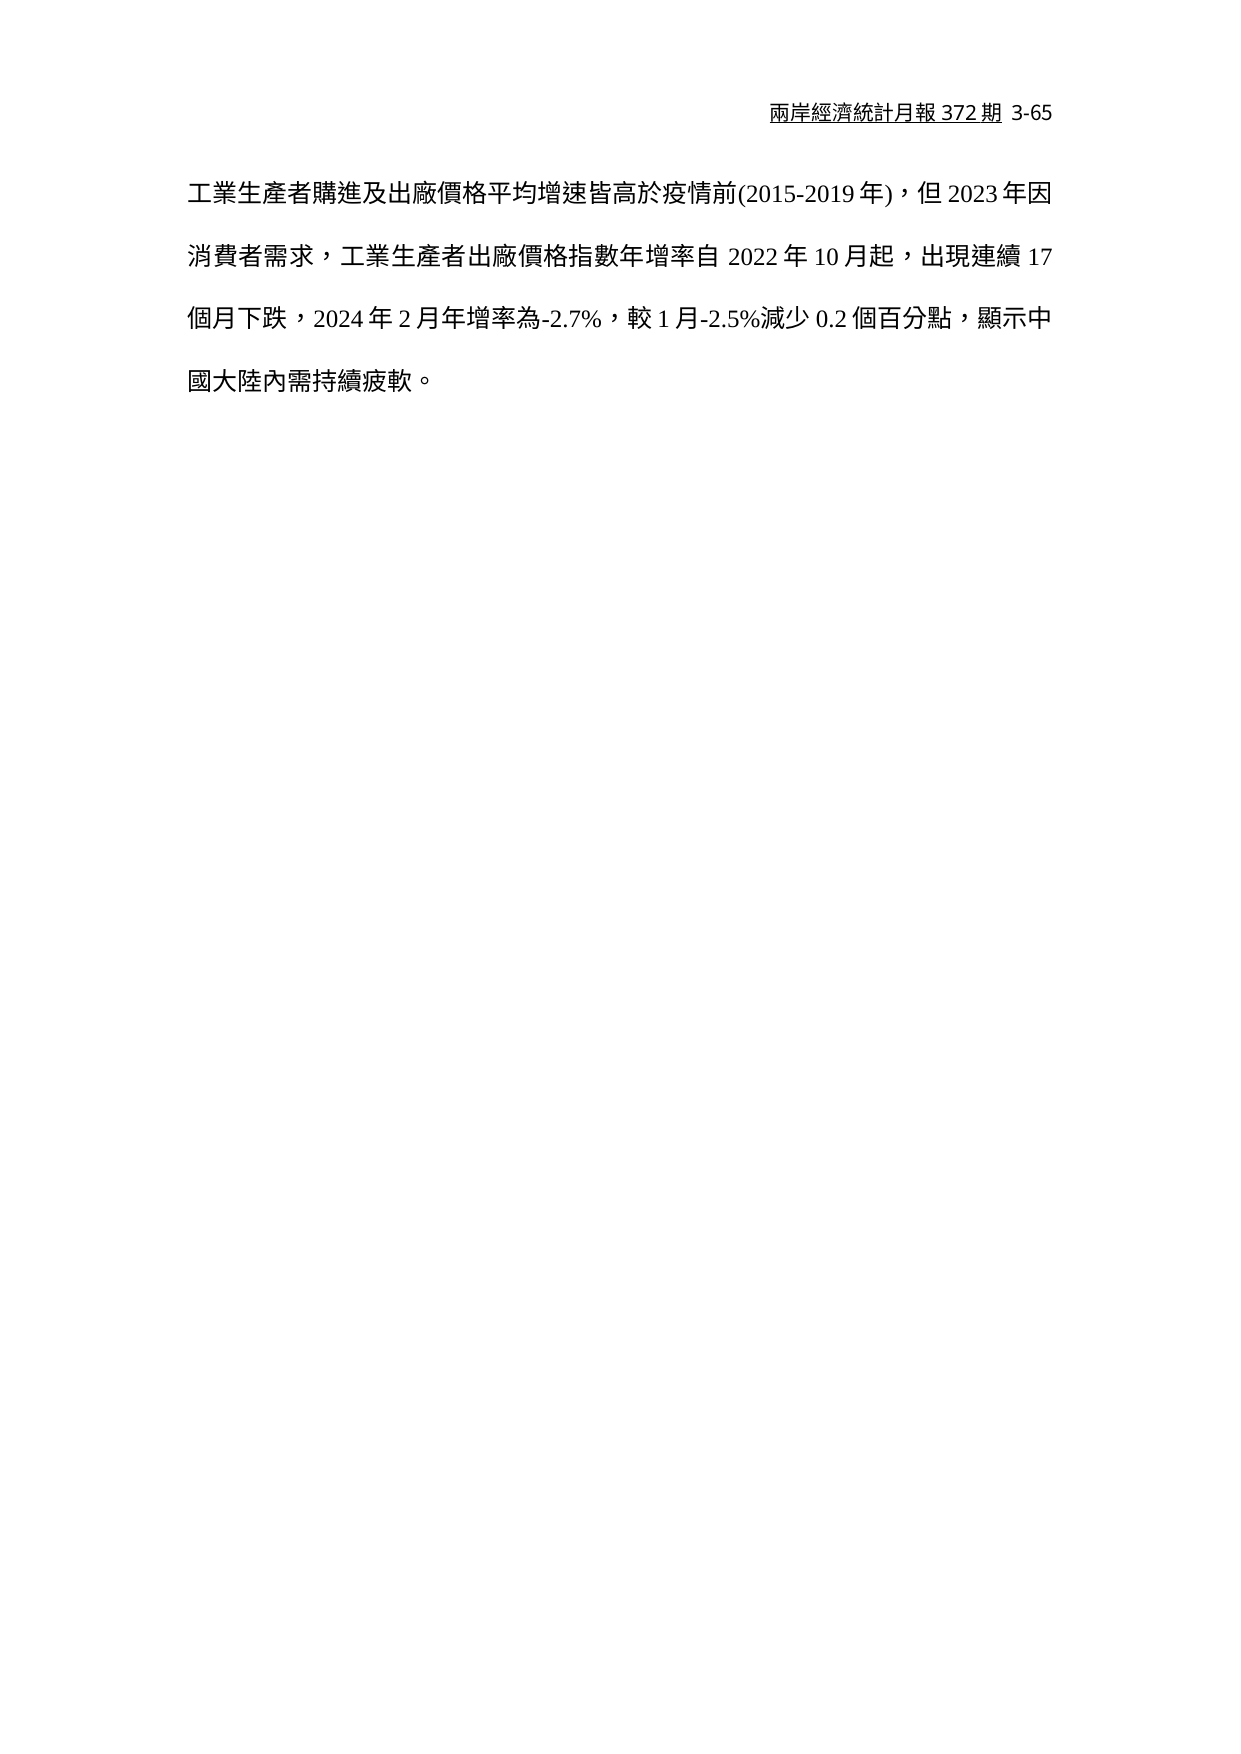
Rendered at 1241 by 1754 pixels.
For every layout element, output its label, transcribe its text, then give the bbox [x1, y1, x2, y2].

text 工業生產者購進及出廠價格平均增速皆高於疫情前(2015-2019年)，但2023年因消費者需求，工業生產者出廠價格指數年增率自2022年10月起，出現連續17個月下跌，2024年2月年增率為-2.7%，較1月-2.5%減少0.2個百分點，顯示中國大陸內需持續疲軟。 [187, 150, 1053, 400]
